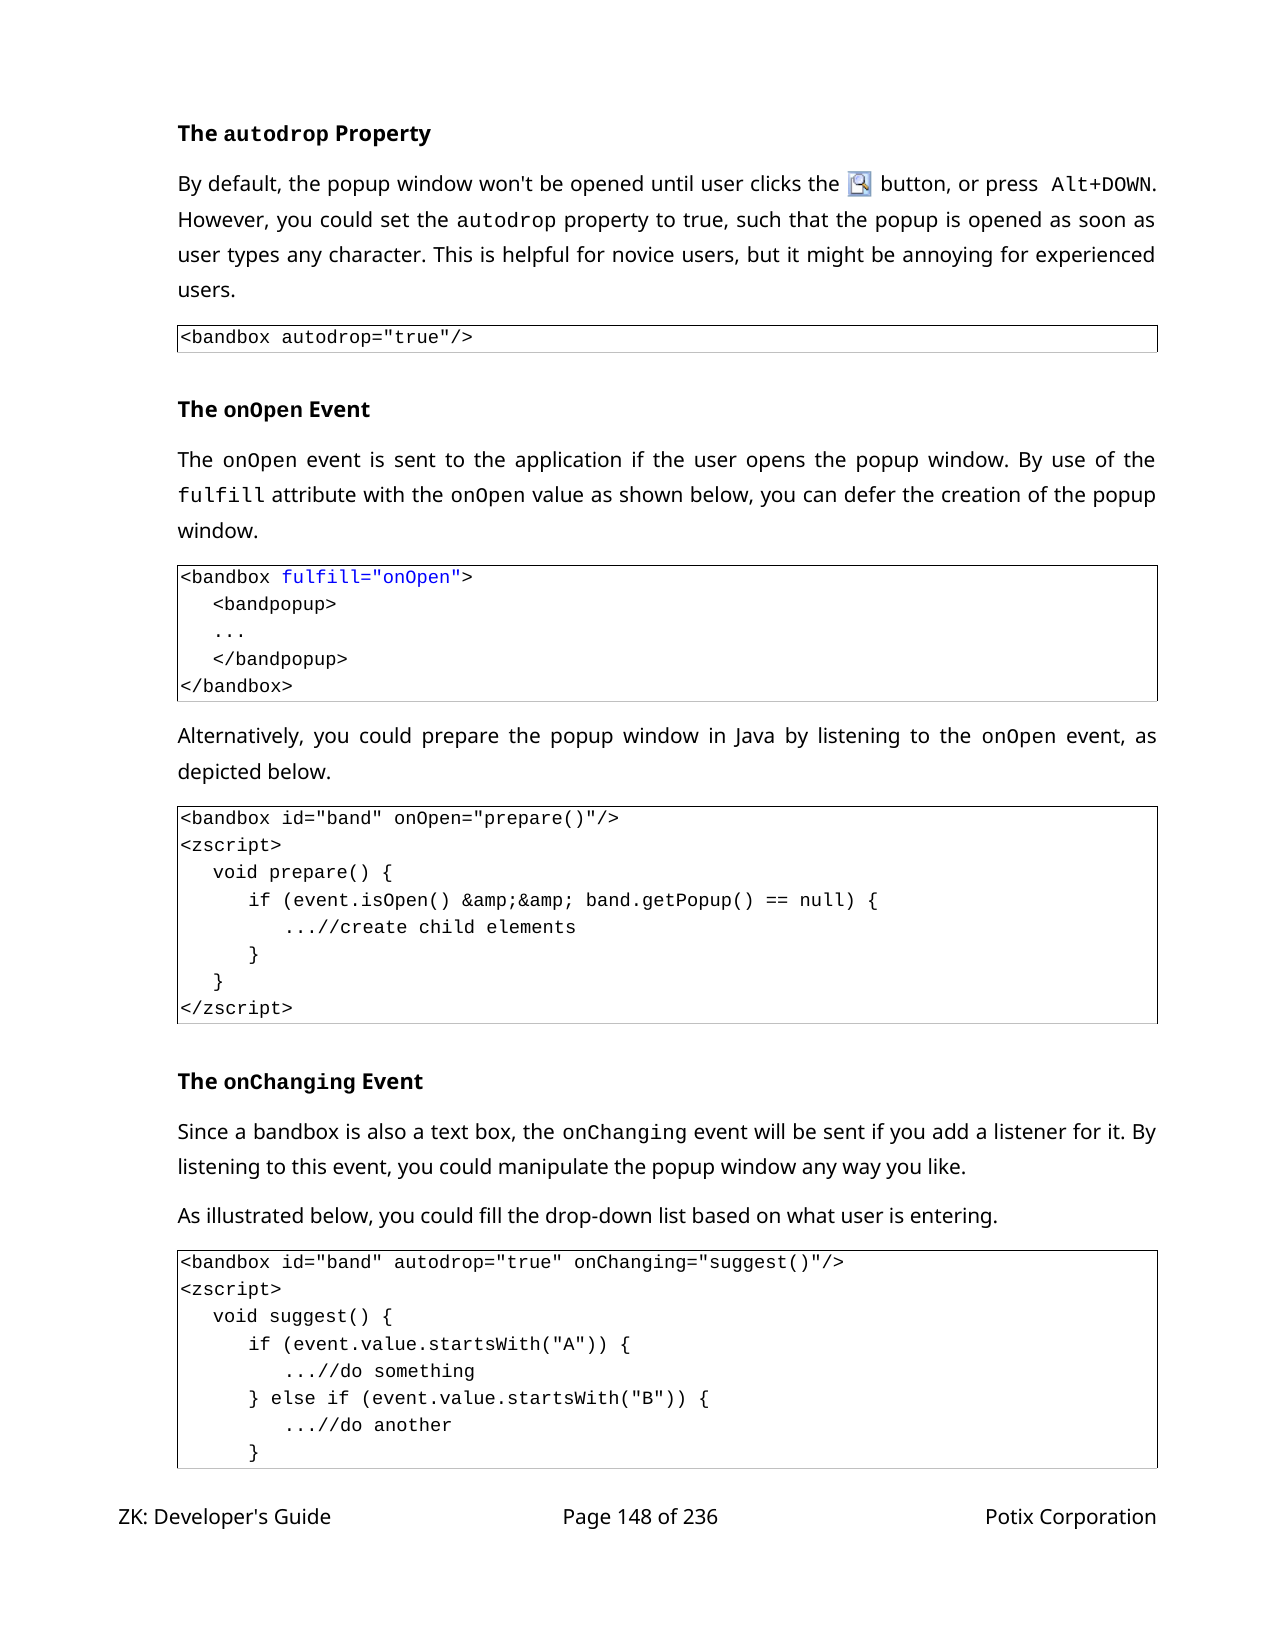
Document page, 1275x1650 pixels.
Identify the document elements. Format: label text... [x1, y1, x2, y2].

text ...//do something [178, 1359, 1157, 1383]
text void prepare() { [178, 860, 1157, 884]
text Since a bandbox is also a text box, the onChanging event will be sent if you add a listener for it. By listening to this event, you could manipulate the popup window any way you like. [177, 1117, 1157, 1181]
text <zscript> [178, 833, 1157, 857]
text </bandbox> [178, 674, 1157, 701]
subtitle The onOpen Event [177, 394, 1157, 424]
subtitle The onChanging Event [177, 1066, 1157, 1096]
text <bandbox autodrop="true"/> [178, 326, 1157, 352]
text <bandbox fulfill="onOpen"> [178, 566, 1157, 589]
text </bandpopup> [178, 646, 1157, 671]
subtitle The autodrop Property [177, 118, 1157, 148]
text if (event.value.startsWith("A")) { [178, 1332, 1157, 1356]
text ... [178, 619, 1157, 643]
text </zscript> [178, 996, 1157, 1023]
text Alternatively, you could prepare the popup window in Java by listening to the onOpen event, as depicted below. [177, 722, 1157, 785]
text void suggest() { [178, 1304, 1157, 1329]
text The onOpen event is sent to the application if the user opens the popup window. By use of the fulfill attribute with the onOpen value as shown below, you can defer the creation of the popup window. [177, 445, 1157, 544]
text By default, the popup window won't be opened until user clicks the button, or press Alt+DOWN. However, you could set the autodrop property to true, such that the popup is opened as soon as user types any character. This is helpful for novice users, but it might be annoying for experienced users. [177, 169, 1157, 304]
text } else if (event.value.startsWith("B")) { [178, 1386, 1157, 1410]
text <bandbox id="band" onOpen="prepare()"/> [178, 807, 1157, 830]
text } [178, 1440, 1157, 1468]
text As illustrated below, you could fill the drop-down list based on what user is entering. [177, 1201, 1157, 1229]
text <bandpopup> [178, 592, 1157, 616]
text } [178, 969, 1157, 993]
text } [178, 942, 1157, 966]
text ...//create child elements [178, 915, 1157, 939]
text ...//do another [178, 1413, 1157, 1437]
text if (event.isOpen() &amp;&amp; band.getPopup() == null) { [178, 887, 1157, 912]
text <zscript> [178, 1277, 1157, 1301]
text <bandbox id="band" autodrop="true" onChanging="suggest()"/> [178, 1251, 1157, 1274]
picture [847, 170, 874, 198]
